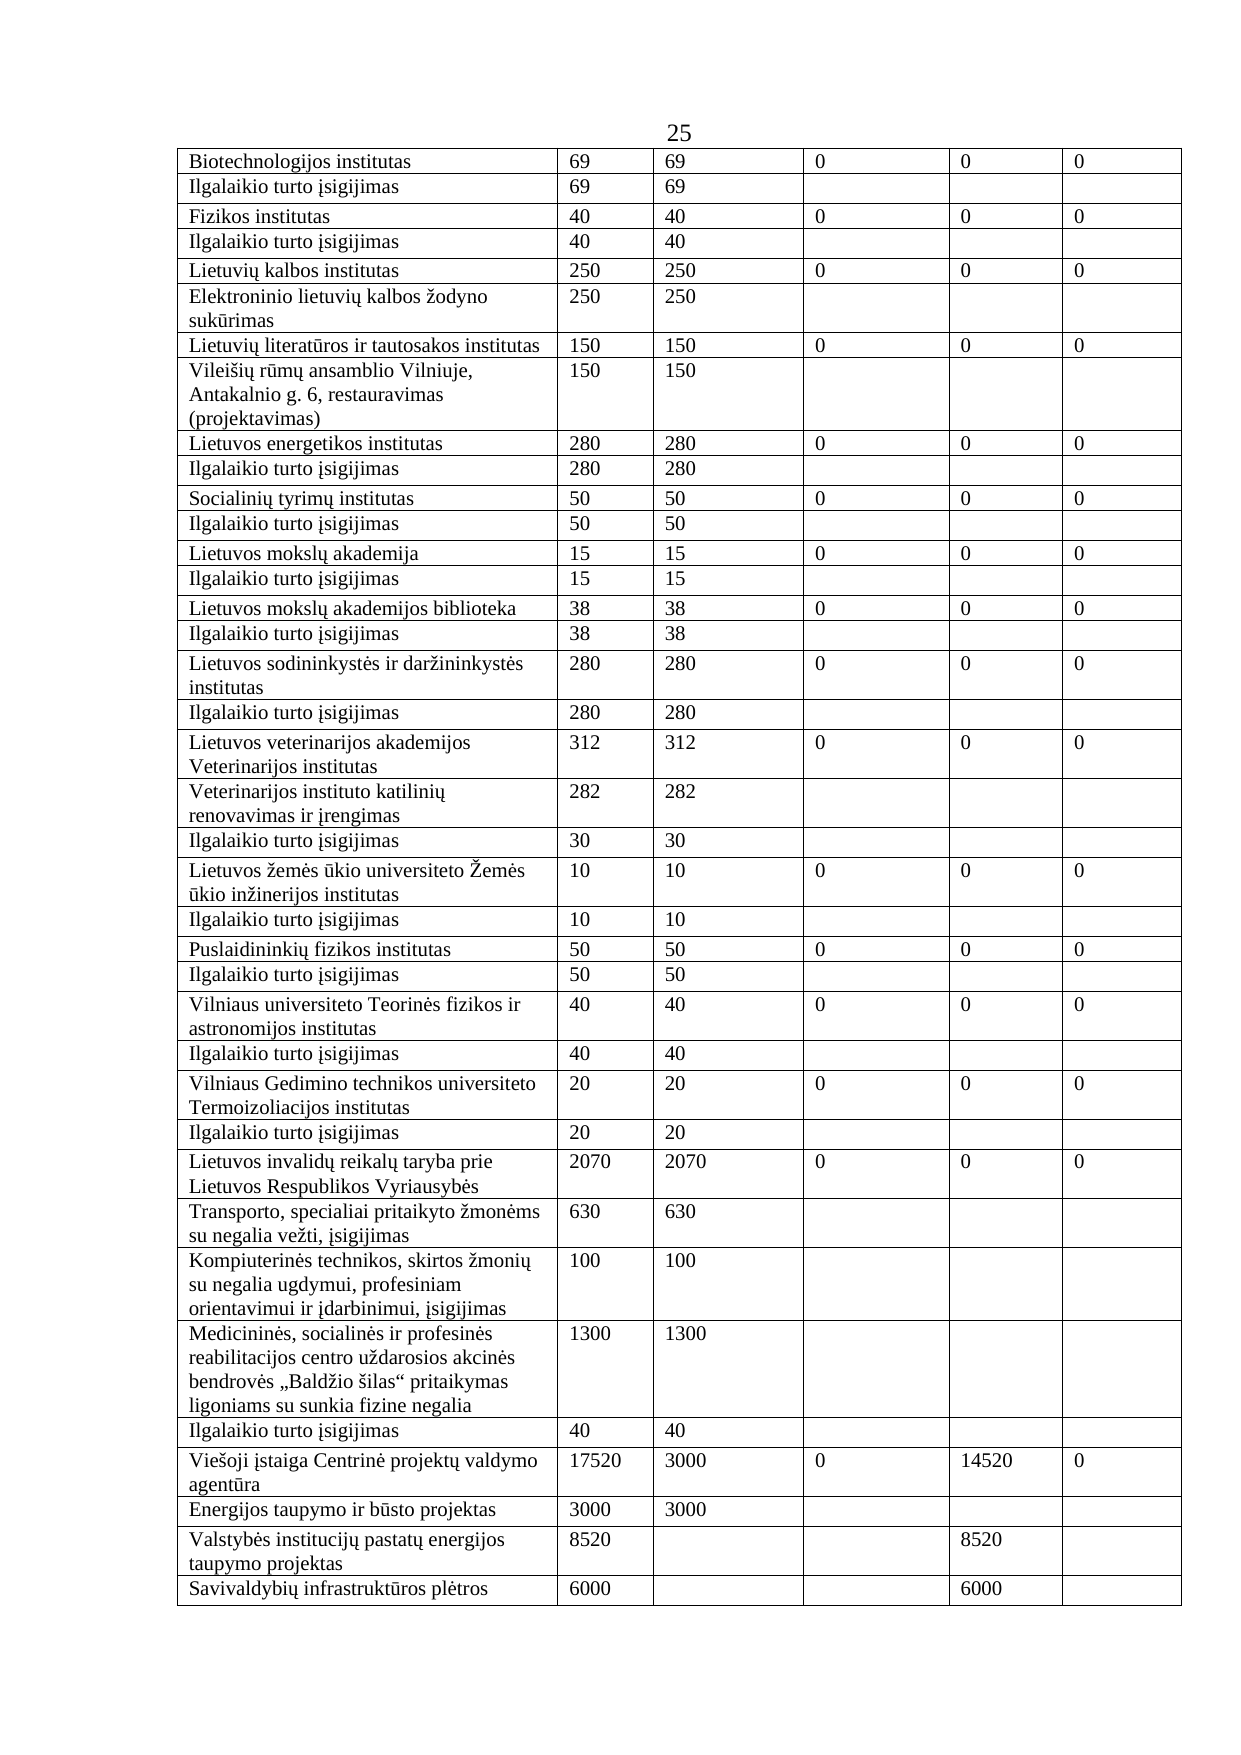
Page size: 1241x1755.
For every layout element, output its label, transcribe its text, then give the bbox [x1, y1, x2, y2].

table_cell 6000 [950, 1576, 1062, 1605]
table_cell 15 [558, 541, 653, 565]
table_cell 0 [1063, 858, 1181, 906]
table_cell [1063, 962, 1181, 991]
table_cell [950, 1041, 1062, 1069]
table_cell 0 [950, 541, 1062, 565]
table_cell [804, 456, 949, 485]
table_cell [950, 456, 1062, 485]
table_cell 0 [1063, 204, 1181, 228]
table_cell 0 [950, 651, 1062, 699]
table_cell Viešoji įstaiga Centrinė projektų valdymo agentūra [178, 1448, 557, 1496]
table_cell [950, 358, 1062, 430]
table_cell 14520 [950, 1448, 1062, 1496]
table_cell 10 [558, 907, 653, 936]
table_cell [654, 1576, 803, 1605]
table_cell 50 [558, 962, 653, 991]
table_cell [1063, 174, 1181, 202]
table_cell 0 [804, 596, 949, 620]
table_cell 3000 [558, 1497, 653, 1526]
table_cell 50 [558, 486, 653, 510]
table_cell [950, 229, 1062, 257]
table_cell [950, 174, 1062, 202]
table_cell 0 [1063, 259, 1181, 282]
table_cell 50 [654, 962, 803, 991]
table_cell 282 [654, 779, 803, 827]
table_cell 312 [654, 730, 803, 778]
table_cell 20 [558, 1071, 653, 1119]
table_cell 0 [950, 204, 1062, 228]
table_cell 0 [804, 1150, 949, 1198]
table_cell Ilgalaikio turto įsigijimas [178, 1418, 557, 1447]
table_cell 8520 [558, 1527, 653, 1575]
table_cell 0 [950, 596, 1062, 620]
table_cell [950, 779, 1062, 827]
table_cell [654, 1527, 803, 1575]
table_cell 0 [1063, 541, 1181, 565]
table_cell 0 [950, 431, 1062, 455]
table_cell 0 [1063, 596, 1181, 620]
table_cell 280 [558, 651, 653, 699]
table_cell 312 [558, 730, 653, 778]
table_cell [804, 621, 949, 649]
table_cell [1063, 1248, 1181, 1320]
table_cell 0 [804, 431, 949, 455]
table_cell Veterinarijos instituto katilinių renovavimas ir įrengimas [178, 779, 557, 827]
table_cell Savivaldybių infrastruktūros plėtros [178, 1576, 557, 1605]
table_cell Lietuvių kalbos institutas [178, 259, 557, 282]
table_cell 10 [654, 858, 803, 906]
table_cell [1063, 358, 1181, 430]
table_cell 15 [654, 541, 803, 565]
table_cell Lietuvos mokslų akademija [178, 541, 557, 565]
table_cell 38 [654, 596, 803, 620]
table_cell [1063, 1199, 1181, 1247]
table_cell 0 [950, 730, 1062, 778]
table_cell Lietuvos energetikos institutas [178, 431, 557, 455]
table_cell Valstybės institucijų pastatų energijos taupymo projektas [178, 1527, 557, 1575]
table_cell [804, 511, 949, 540]
table_cell Ilgalaikio turto įsigijimas [178, 174, 557, 202]
table_cell [950, 511, 1062, 540]
table_cell [804, 1199, 949, 1247]
table_cell 40 [558, 992, 653, 1040]
table_cell 0 [804, 858, 949, 906]
table_cell 150 [558, 333, 653, 357]
table_cell 15 [654, 566, 803, 595]
table_cell 40 [558, 229, 653, 257]
table_cell 40 [654, 229, 803, 257]
table_cell 69 [558, 174, 653, 202]
table_cell Vilniaus universiteto Teorinės fizikos ir astronomijos institutas [178, 992, 557, 1040]
table_cell Lietuvos sodininkystės ir daržininkystės institutas [178, 651, 557, 699]
table_cell 50 [558, 937, 653, 961]
table_cell 3000 [654, 1497, 803, 1526]
table_cell [804, 1527, 949, 1575]
table_cell 280 [558, 431, 653, 455]
table_cell 0 [804, 651, 949, 699]
table_cell Lietuvos invalidų reikalų taryba prie Lietuvos Respublikos Vyriausybės [178, 1150, 557, 1198]
table_cell [1063, 1497, 1181, 1526]
table_cell 10 [558, 858, 653, 906]
table_cell 0 [950, 149, 1062, 173]
table_cell 150 [654, 358, 803, 430]
table_cell 280 [558, 456, 653, 485]
table_cell [1063, 1527, 1181, 1575]
table_cell [950, 1120, 1062, 1148]
table_cell [950, 566, 1062, 595]
table_cell [804, 284, 949, 332]
table_cell [1063, 1041, 1181, 1069]
table_cell [950, 828, 1062, 857]
table_cell Vileišių rūmų ansamblio Vilniuje, Antakalnio g. 6, restauravimas (projektavimas) [178, 358, 557, 430]
table_cell 69 [654, 149, 803, 173]
table_cell 0 [950, 992, 1062, 1040]
table_cell [804, 174, 949, 202]
table_cell 0 [1063, 937, 1181, 961]
table_cell [804, 962, 949, 991]
table_cell Ilgalaikio turto įsigijimas [178, 456, 557, 485]
table_cell 38 [558, 596, 653, 620]
table_cell Transporto, specialiai pritaikyto žmonėms su negalia vežti, įsigijimas [178, 1199, 557, 1247]
table_cell [1063, 284, 1181, 332]
table_cell [1063, 621, 1181, 649]
table_cell 30 [654, 828, 803, 857]
table_cell [804, 828, 949, 857]
table_cell 40 [558, 1418, 653, 1447]
table_cell 280 [654, 700, 803, 728]
table_cell [950, 1248, 1062, 1320]
table_cell [804, 700, 949, 728]
table_cell [1063, 779, 1181, 827]
table_cell 40 [654, 1041, 803, 1069]
table_cell 0 [1063, 1150, 1181, 1198]
table_cell 0 [1063, 333, 1181, 357]
table_cell 0 [1063, 431, 1181, 455]
table_cell [950, 1321, 1062, 1417]
table_cell [1063, 229, 1181, 257]
table_cell Ilgalaikio turto įsigijimas [178, 700, 557, 728]
table_cell 0 [950, 937, 1062, 961]
table_cell [804, 1418, 949, 1447]
table_cell [950, 907, 1062, 936]
table_cell 100 [558, 1248, 653, 1320]
table_cell Lietuvos žemės ūkio universiteto Žemės ūkio inžinerijos institutas [178, 858, 557, 906]
table_cell [804, 1041, 949, 1069]
table_cell 250 [654, 259, 803, 282]
table_cell 2070 [654, 1150, 803, 1198]
table_cell 250 [654, 284, 803, 332]
table_cell 0 [1063, 651, 1181, 699]
table_cell 3000 [654, 1448, 803, 1496]
table_cell 6000 [558, 1576, 653, 1605]
table_cell Energijos taupymo ir būsto projektas [178, 1497, 557, 1526]
table_cell Vilniaus Gedimino technikos universiteto Termoizoliacijos institutas [178, 1071, 557, 1119]
table_cell 0 [950, 486, 1062, 510]
table_cell [950, 700, 1062, 728]
table_cell 20 [558, 1120, 653, 1148]
table_cell 15 [558, 566, 653, 595]
table_cell [804, 907, 949, 936]
table_cell 0 [804, 486, 949, 510]
table_cell 280 [654, 651, 803, 699]
table_cell 2070 [558, 1150, 653, 1198]
table_cell Ilgalaikio turto įsigijimas [178, 511, 557, 540]
table_cell 20 [654, 1071, 803, 1119]
table_cell 0 [1063, 1448, 1181, 1496]
table_cell 50 [654, 511, 803, 540]
table_cell [804, 358, 949, 430]
table_cell 100 [654, 1248, 803, 1320]
table_cell [804, 1248, 949, 1320]
table_cell [1063, 1120, 1181, 1148]
table_cell 0 [804, 1448, 949, 1496]
table_cell 250 [558, 284, 653, 332]
table_cell [1063, 511, 1181, 540]
table_cell 40 [654, 992, 803, 1040]
table_cell 0 [950, 858, 1062, 906]
table_cell 0 [950, 1150, 1062, 1198]
table_cell [950, 1418, 1062, 1447]
table_cell [1063, 1418, 1181, 1447]
table_cell [1063, 1576, 1181, 1605]
table_cell [1063, 456, 1181, 485]
table_cell [950, 284, 1062, 332]
table_cell 0 [950, 259, 1062, 282]
table_cell [950, 962, 1062, 991]
table_cell 250 [558, 259, 653, 282]
table_cell 0 [804, 149, 949, 173]
table_cell 0 [1063, 730, 1181, 778]
table_cell Ilgalaikio turto įsigijimas [178, 962, 557, 991]
table_cell 50 [654, 937, 803, 961]
table_cell [950, 621, 1062, 649]
table_cell Ilgalaikio turto įsigijimas [178, 828, 557, 857]
table_cell 630 [654, 1199, 803, 1247]
table_cell [804, 1497, 949, 1526]
table_cell 69 [558, 149, 653, 173]
table_cell 0 [804, 204, 949, 228]
table_cell 40 [654, 1418, 803, 1447]
table_cell 0 [1063, 486, 1181, 510]
table_cell 630 [558, 1199, 653, 1247]
table_cell Puslaidininkių fizikos institutas [178, 937, 557, 961]
table_cell 0 [950, 333, 1062, 357]
table_cell 38 [654, 621, 803, 649]
table_cell [1063, 907, 1181, 936]
table_cell Ilgalaikio turto įsigijimas [178, 621, 557, 649]
table_cell 0 [804, 259, 949, 282]
table_cell Ilgalaikio turto įsigijimas [178, 907, 557, 936]
table_cell [804, 566, 949, 595]
table_cell [1063, 828, 1181, 857]
table_cell 0 [1063, 149, 1181, 173]
table_cell Lietuvos veterinarijos akademijos Veterinarijos institutas [178, 730, 557, 778]
table_cell [1063, 566, 1181, 595]
table_cell 150 [558, 358, 653, 430]
table_cell [804, 1576, 949, 1605]
table_cell 0 [804, 333, 949, 357]
table_cell [804, 1321, 949, 1417]
table_cell 0 [804, 1071, 949, 1119]
table_cell 280 [654, 456, 803, 485]
table_cell 40 [654, 204, 803, 228]
table_cell [1063, 700, 1181, 728]
table_cell 40 [558, 204, 653, 228]
table_cell 0 [804, 992, 949, 1040]
table_cell 0 [804, 937, 949, 961]
table_cell 40 [558, 1041, 653, 1069]
table_cell 1300 [558, 1321, 653, 1417]
table_cell [804, 779, 949, 827]
table_cell 0 [1063, 1071, 1181, 1119]
table_cell [804, 1120, 949, 1148]
table_cell 50 [558, 511, 653, 540]
table_cell [950, 1199, 1062, 1247]
table_cell Elektroninio lietuvių kalbos žodyno sukūrimas [178, 284, 557, 332]
table_cell 30 [558, 828, 653, 857]
table_cell [950, 1497, 1062, 1526]
table_cell 0 [804, 730, 949, 778]
table_cell Lietuvių literatūros ir tautosakos institutas [178, 333, 557, 357]
table_cell 10 [654, 907, 803, 936]
table_cell Ilgalaikio turto įsigijimas [178, 229, 557, 257]
table_cell Kompiuterinės technikos, skirtos žmonių su negalia ugdymui, profesiniam orientavimui ir įdarbinimui, įsigijimas [178, 1248, 557, 1320]
table_cell Socialinių tyrimų institutas [178, 486, 557, 510]
table_cell Lietuvos mokslų akademijos biblioteka [178, 596, 557, 620]
table_cell Ilgalaikio turto įsigijimas [178, 1041, 557, 1069]
table_cell 280 [654, 431, 803, 455]
table_cell 0 [1063, 992, 1181, 1040]
table_cell 50 [654, 486, 803, 510]
table_cell Fizikos institutas [178, 204, 557, 228]
table_cell 280 [558, 700, 653, 728]
table_cell 20 [654, 1120, 803, 1148]
table_cell 1300 [654, 1321, 803, 1417]
table_cell 8520 [950, 1527, 1062, 1575]
table_cell 17520 [558, 1448, 653, 1496]
table_cell 69 [654, 174, 803, 202]
table_cell 0 [804, 541, 949, 565]
table_cell [1063, 1321, 1181, 1417]
table_cell Biotechnologijos institutas [178, 149, 557, 173]
table_cell 0 [950, 1071, 1062, 1119]
table_cell Medicininės, socialinės ir profesinės reabilitacijos centro uždarosios akcinės bendrovės „Baldžio šilas“ pritaikymas ligoniams su sunkia fizine negalia [178, 1321, 557, 1417]
table_cell 150 [654, 333, 803, 357]
table_cell Ilgalaikio turto įsigijimas [178, 566, 557, 595]
table_cell 282 [558, 779, 653, 827]
table_cell Ilgalaikio turto įsigijimas [178, 1120, 557, 1148]
table_cell [804, 229, 949, 257]
table_cell 38 [558, 621, 653, 649]
